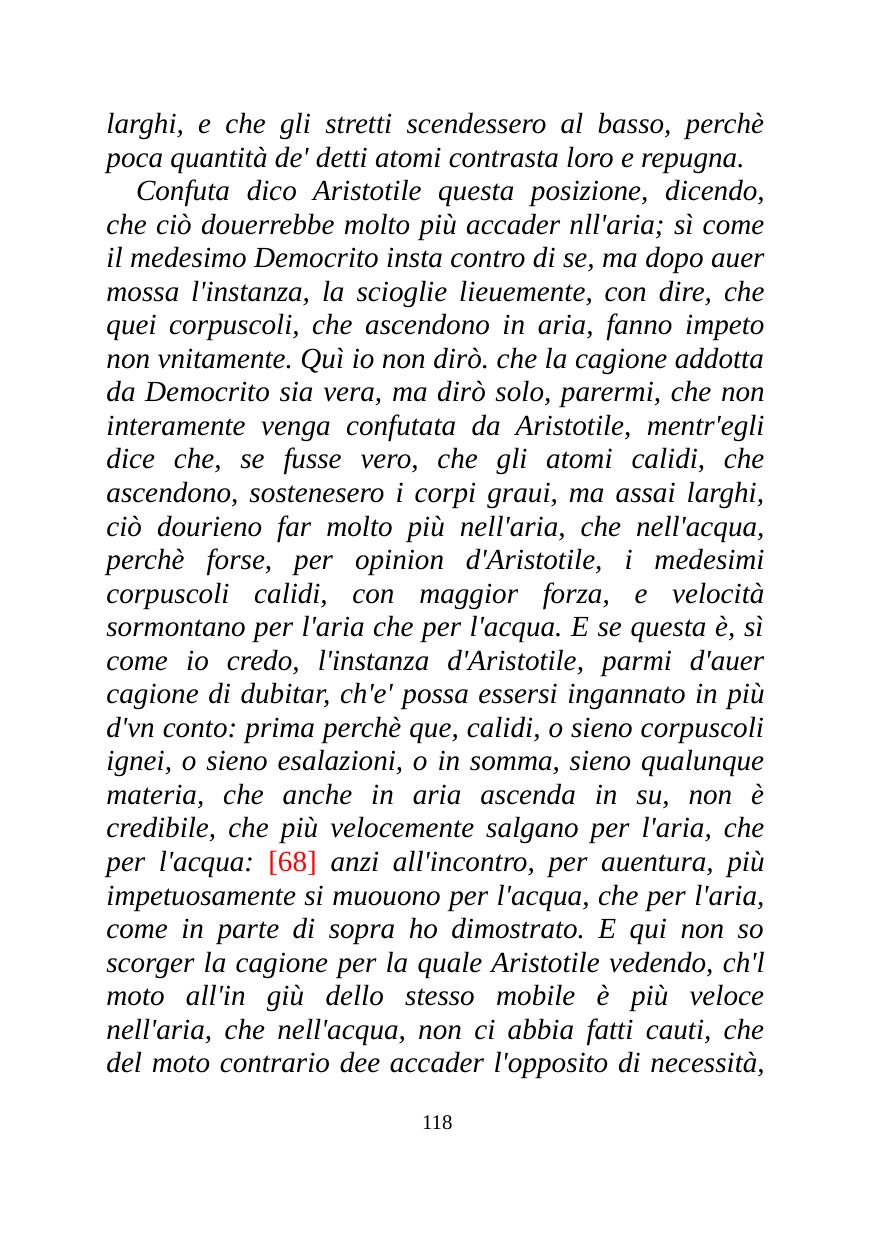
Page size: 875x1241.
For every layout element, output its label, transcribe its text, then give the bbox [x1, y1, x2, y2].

text Confuta dico Aristotile questa posizione, dicendo, che ciò douerrebbe molto più accader nll'aria; sì come il medesimo Democrito insta contro di se, ma dopo auer mossa l'instanza, la scioglie lieuemente, con dire, che quei corpuscoli, che ascendono in aria, fanno impeto non vnitamente. Quì io non dirò. che la cagione addotta da Democrito sia vera, ma dirò solo, parermi, che non interamente venga confutata da Aristotile, mentr'egli dice che, se fusse vero, che gli atomi calidi, che ascendono, sostenesero i corpi graui, ma assai larghi, ciò dourieno far molto più nell'aria, che nell'acqua, perchè forse, per opinion d'Aristotile, i medesimi corpuscoli calidi, con maggior forza, e velocità sormontano per l'aria che per l'acqua. E se questa è, sì come io credo, l'instanza d'Aristotile, parmi d'auer cagione di dubitar, ch'e' possa essersi ingannato in più d'vn conto: prima perchè que, calidi, o sieno corpuscoli ignei, o sieno esalazioni, o in somma, sieno qualunque materia, che anche in aria ascenda in su, non è credibile, che più velocemente salgano per l'aria, che per l'acqua: [68] anzi all'incontro, per auentura, più impetuosamente si muouono per l'acqua, che per l'aria, come in parte di sopra ho dimostrato. E qui non so scorger la cagione per la quale Aristotile vedendo, ch'l moto all'in giù dello stesso mobile è più veloce nell'aria, che nell'acqua, non ci abbia fatti cauti, che del moto contrario dee accader l'opposito di necessità, [106, 173, 768, 1079]
text larghi, e che gli stretti scendessero al basso, perchè poca quantità de' detti atomi contrasta loro e repugna. [106, 106, 768, 173]
